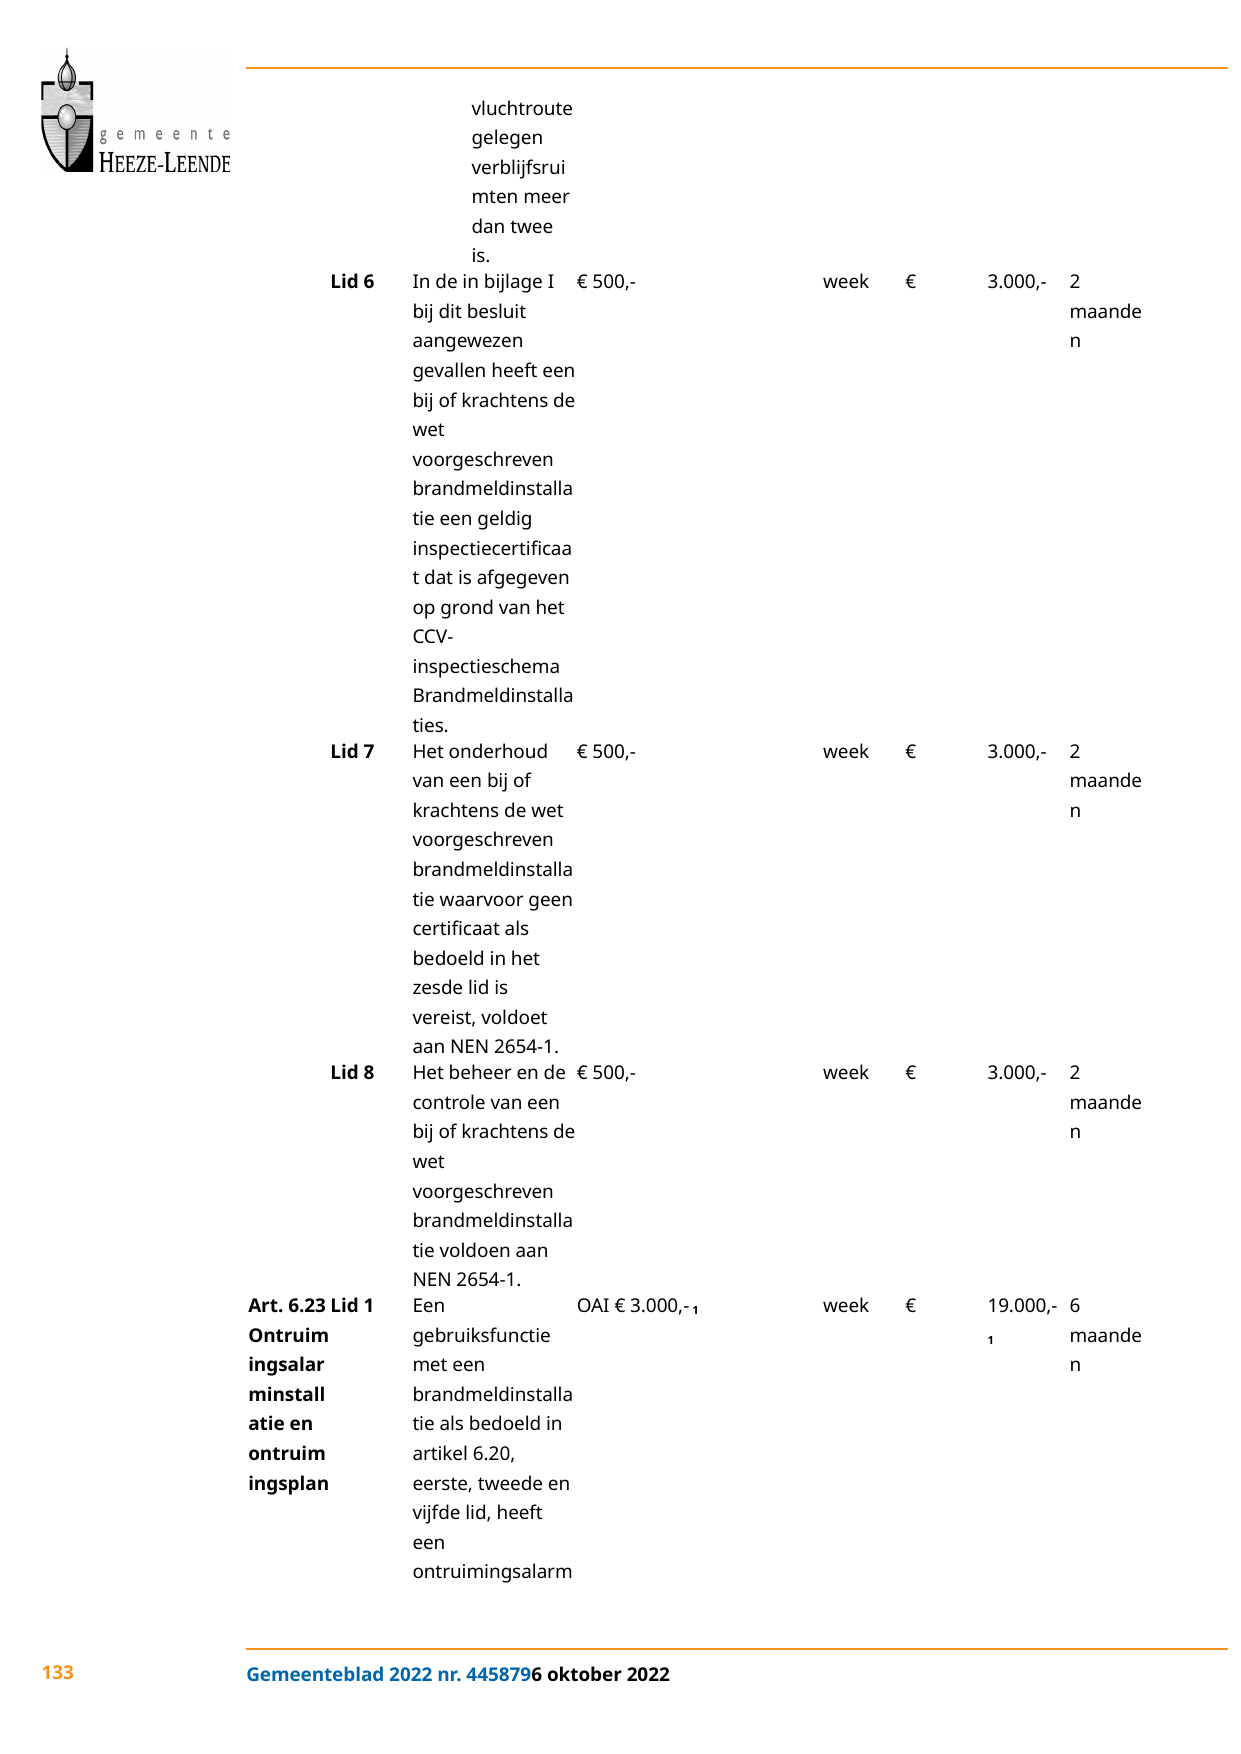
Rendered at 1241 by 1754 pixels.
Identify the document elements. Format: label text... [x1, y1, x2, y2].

table_cell € 500,- [577, 269, 823, 738]
table_cell € [905, 1292, 987, 1584]
table_cell In de in bijlage I bij dit besluit aangewezen gevallen heeft een bij of krachtens de wet voorgeschreven brandmeldinstallatie een geldig inspectiecertificaat dat is afgegeven op grond van het CCV-inspectieschema Brandmeldinstallaties. [412, 269, 577, 738]
table_cell 2 maanden [1069, 1060, 1152, 1292]
table_cell 3.000,- [987, 269, 1069, 738]
table_cell Het beheer en de controle van een bij of krachtens de wet voorgeschreven brandmeldinstallatie voldoen aan NEN 2654-1. [412, 1060, 577, 1292]
table_cell week [823, 1060, 905, 1292]
table_cell € 500,- [577, 1060, 823, 1292]
table_cell Lid 1 [330, 1292, 412, 1584]
table_cell Art. 6.23 Ontruimingsalarminstallatie en ontruimingsplan [248, 1292, 330, 1584]
table_cell [905, 95, 987, 268]
table_cell Het onderhoud van een bij of krachtens de wet voorgeschreven brandmeldinstallatie waarvoor geen certificaat als bedoeld in het zesde lid is vereist, voldoet aan NEN 2654-1. [412, 738, 577, 1059]
table_cell [823, 95, 905, 268]
table_cell Lid 6 [330, 269, 412, 738]
table_cell OAI € 3.000,- 1 [577, 1292, 823, 1584]
table_cell Een gebruiksfunctie met een brandmeldinstallatie als bedoeld in artikel 6.20, eerste, tweede en vijfde lid, heeft een ontruimingsalarm [412, 1292, 577, 1584]
table_cell [987, 95, 1069, 268]
table_cell € [905, 738, 987, 1059]
picture [41, 47, 231, 172]
table_cell [248, 95, 330, 1292]
table_cell [1069, 95, 1152, 268]
table_cell 3.000,- [987, 738, 1069, 1059]
table_cell vluchtroute gelegen verblijfsruimten meer dan twee is. [412, 95, 577, 268]
table_cell € [905, 269, 987, 738]
table_cell Lid 8 [330, 1060, 412, 1292]
table_cell 2 maanden [1069, 738, 1152, 1059]
table_cell Lid 7 [330, 738, 412, 1059]
table_cell [330, 95, 412, 268]
table_cell 6 maanden [1069, 1292, 1152, 1584]
table_cell week [823, 1292, 905, 1584]
table_cell € 500,- [577, 738, 823, 1059]
table_cell week [823, 738, 905, 1059]
table_cell [577, 95, 823, 268]
table_cell 3.000,- [987, 1060, 1069, 1292]
table_cell € [905, 1060, 987, 1292]
table_cell 19.000,- 1 [987, 1292, 1069, 1584]
table_cell week [823, 269, 905, 738]
table_cell 2 maanden [1069, 269, 1152, 738]
